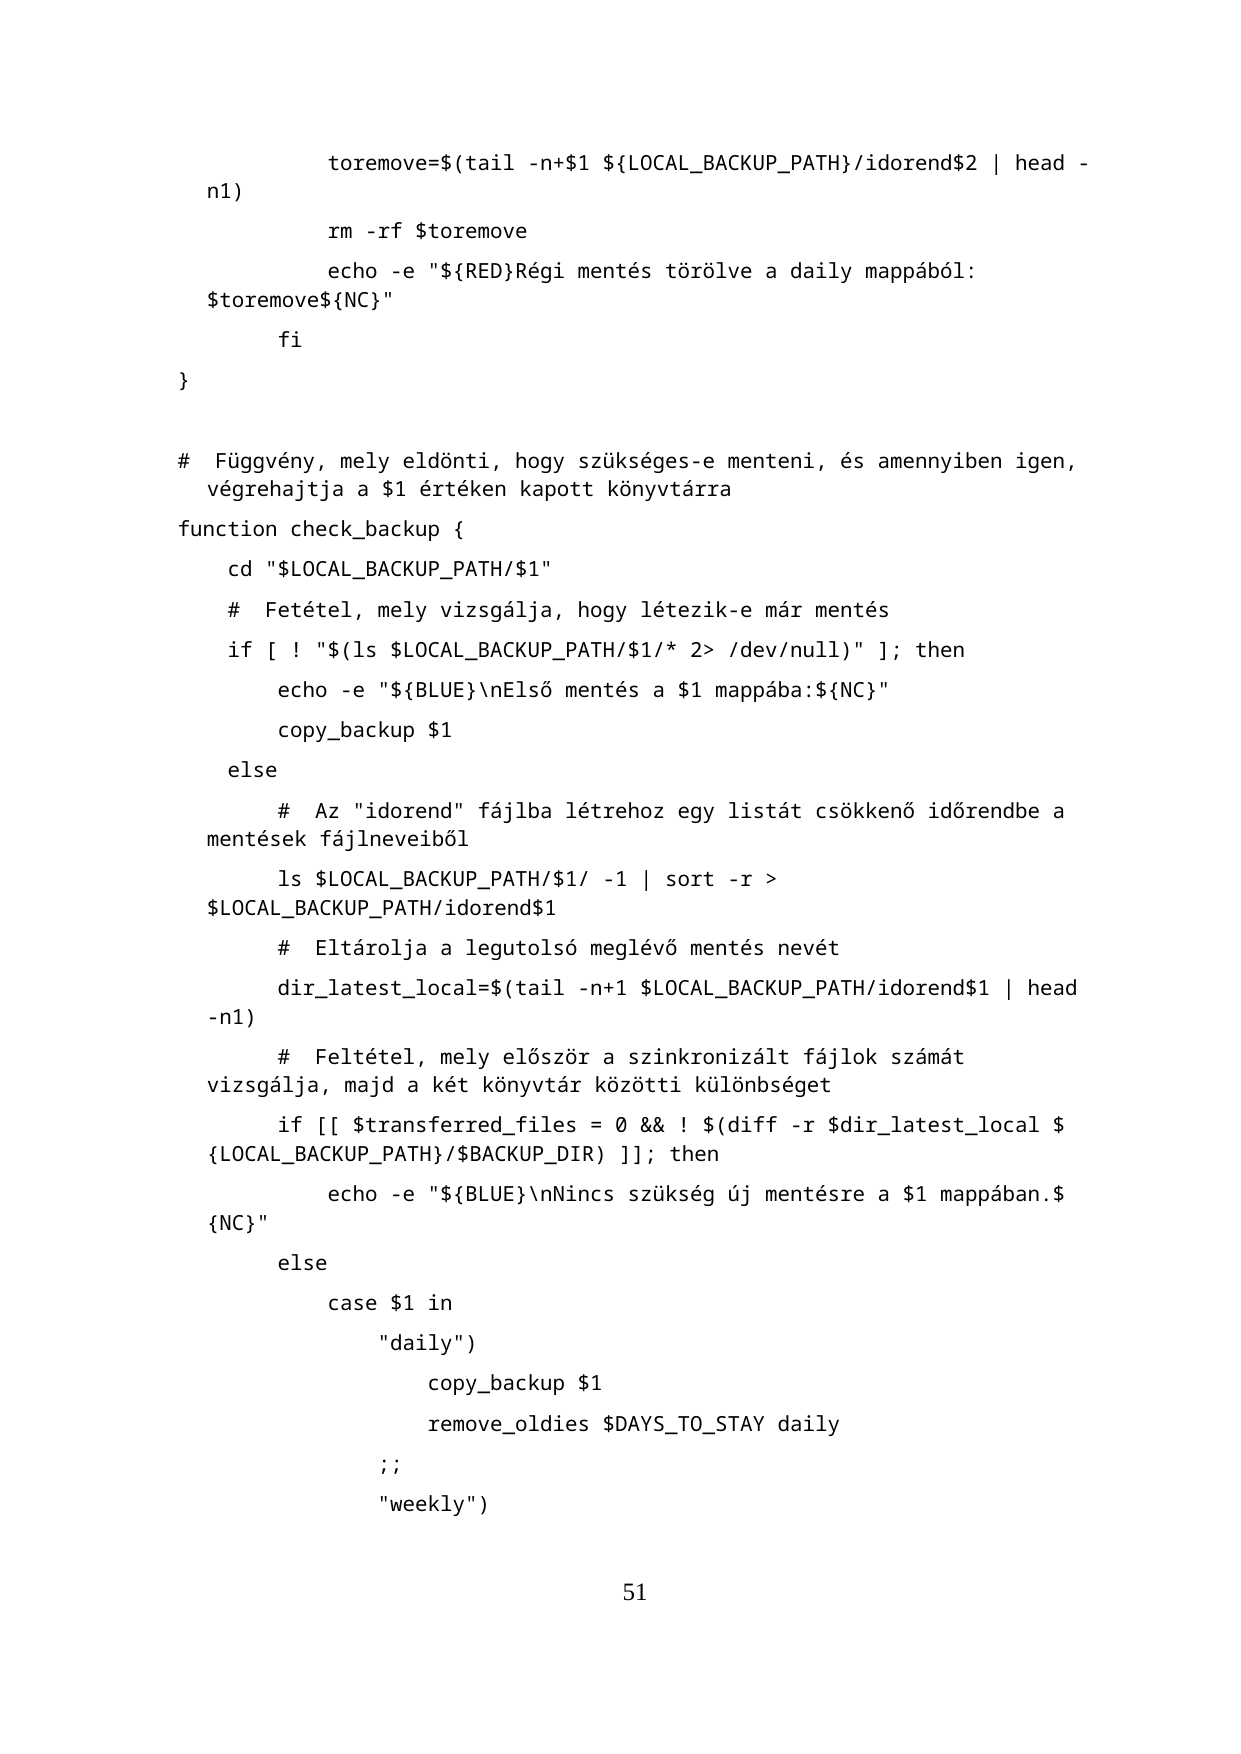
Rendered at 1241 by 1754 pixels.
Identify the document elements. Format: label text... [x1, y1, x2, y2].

text if [[ $transferred_files = 0 && ! $(diff -r $dir_latest_local ${LOCAL_BACKUP_PATH}/$BACKUP_DIR) ]]; then [177, 1111, 1093, 1167]
text # Az "idorend" fájlba létrehoz egy listát csökkenő időrendbe a mentések fájlneveiből [177, 796, 1093, 853]
text else [177, 1248, 1093, 1276]
text dir_latest_local=$(tail -n+1 $LOCAL_BACKUP_PATH/idorend$1 | head -n1) [177, 973, 1093, 1030]
text "daily") [177, 1328, 1093, 1357]
text remove_oldies $DAYS_TO_STAY daily [177, 1409, 1093, 1437]
text copy_backup $1 [177, 1368, 1093, 1397]
text if [ ! "$(ls $LOCAL_BACKUP_PATH/$1/* 2> /dev/null)" ]; then [177, 635, 1093, 663]
text copy_backup $1 [177, 715, 1093, 744]
text echo -e "${BLUE}\nElső mentés a $1 mappába:${NC}" [177, 675, 1093, 704]
text function check_backup { [177, 514, 1093, 543]
text # Fetétel, mely vizsgálja, hogy létezik-e már mentés [177, 595, 1093, 623]
text rm -rf $toremove [177, 216, 1093, 245]
text "weekly") [177, 1489, 1093, 1518]
text fi [177, 325, 1093, 353]
text else [177, 756, 1093, 784]
text echo -e "${BLUE}\nNincs szükség új mentésre a $1 mappában.${NC}" [177, 1179, 1093, 1236]
text echo -e "${RED}Régi mentés törölve a daily mappából: $toremove${NC}" [177, 256, 1093, 313]
text } [177, 365, 1093, 394]
text toremove=$(tail -n+$1 ${LOCAL_BACKUP_PATH}/idorend$2 | head -n1) [177, 148, 1093, 204]
text # Függvény, mely eldönti, hogy szükséges-e menteni, és amennyiben igen, végrehajtja a $1 értéken kapott könyvtárra [177, 446, 1093, 503]
text # Eltárolja a legutolsó meglévő mentés nevét [177, 933, 1093, 962]
text ;; [177, 1449, 1093, 1477]
text ls $LOCAL_BACKUP_PATH/$1/ -1 | sort -r > $LOCAL_BACKUP_PATH/idorend$1 [177, 864, 1093, 921]
text # Feltétel, mely először a szinkronizált fájlok számát vizsgálja, majd a két könyvtár közötti különbséget [177, 1042, 1093, 1099]
text cd "$LOCAL_BACKUP_PATH/$1" [177, 554, 1093, 583]
text case $1 in [177, 1288, 1093, 1317]
